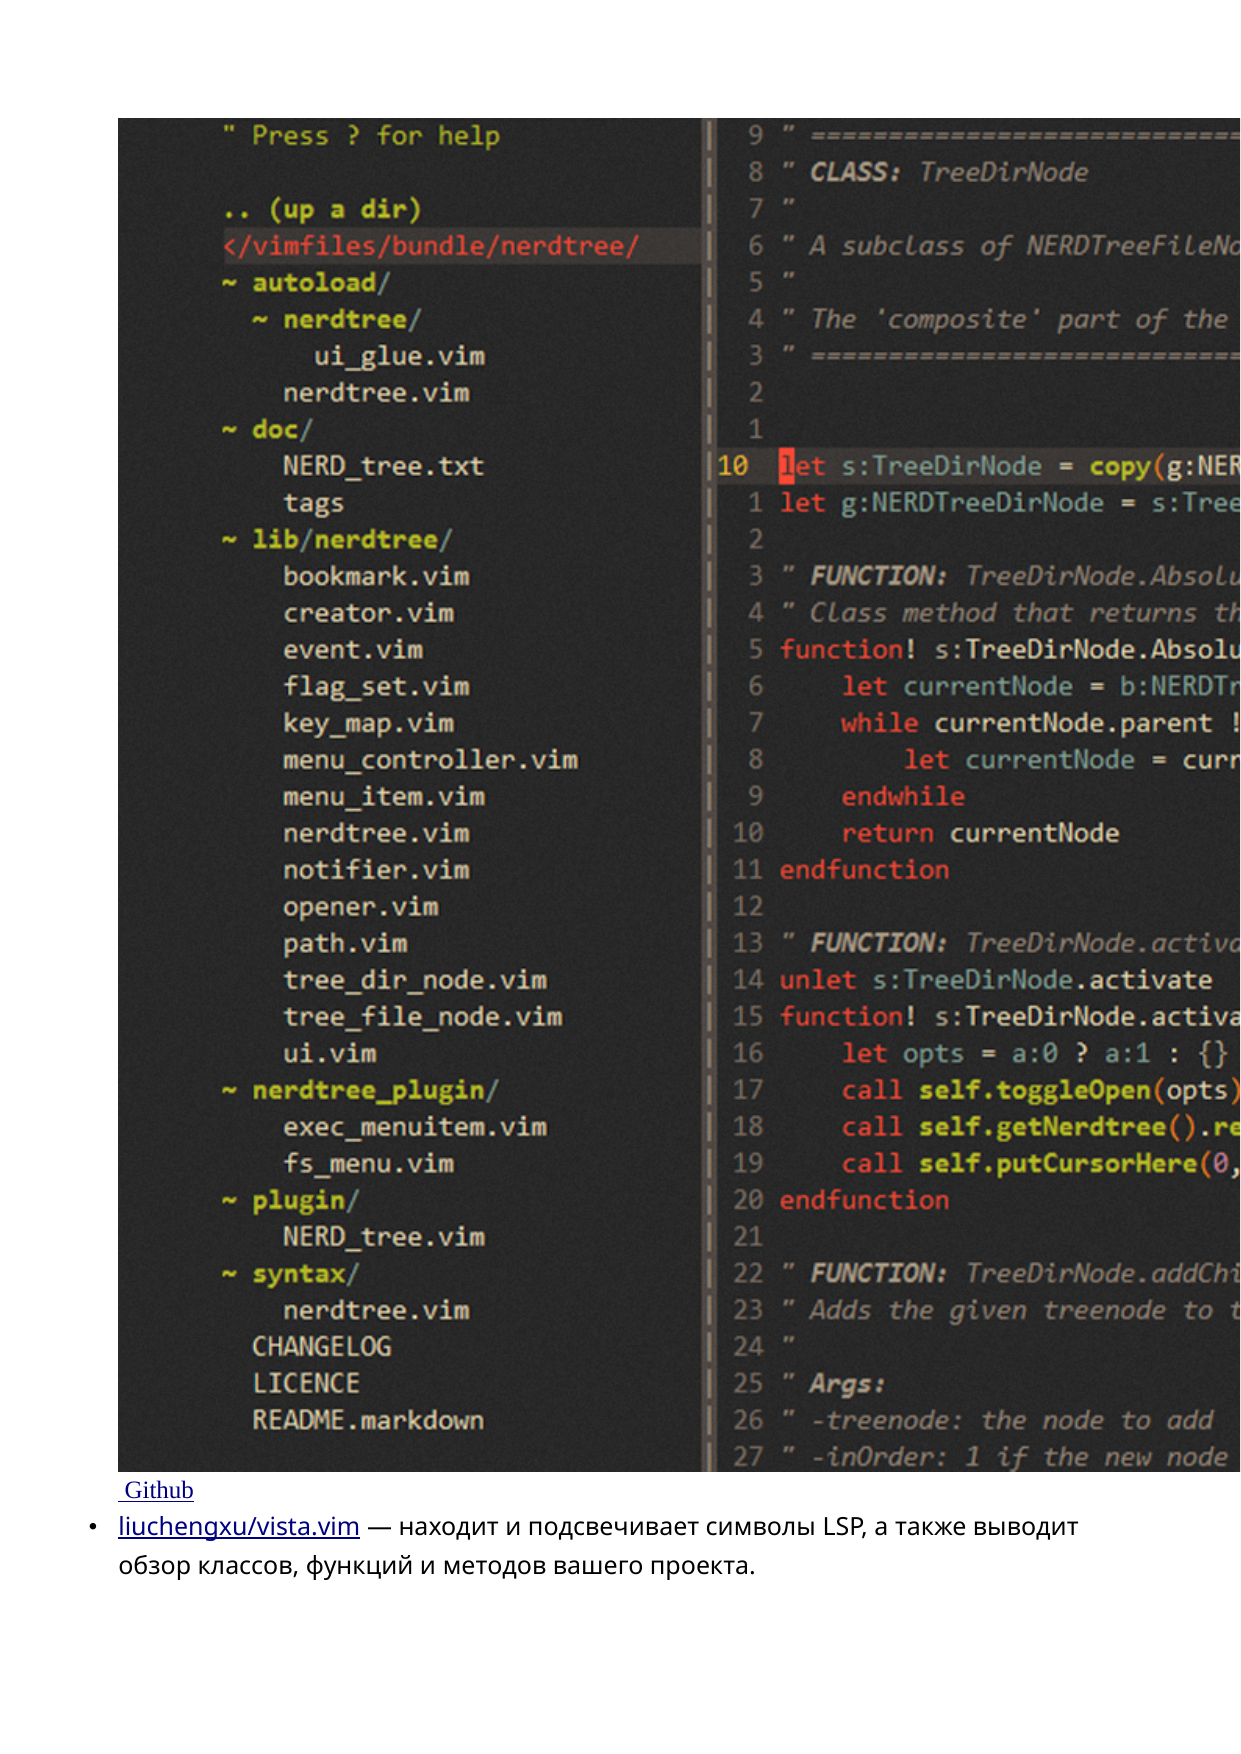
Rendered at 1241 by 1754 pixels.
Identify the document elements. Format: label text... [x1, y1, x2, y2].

picture [118, 118, 1241, 1472]
text Github [118, 1476, 1122, 1504]
list liuchengxu/vista.vim — находит и подсвечивает символы LSP, а также выводит обзор классов, функций и методов вашего проекта. [118, 1508, 1122, 1582]
